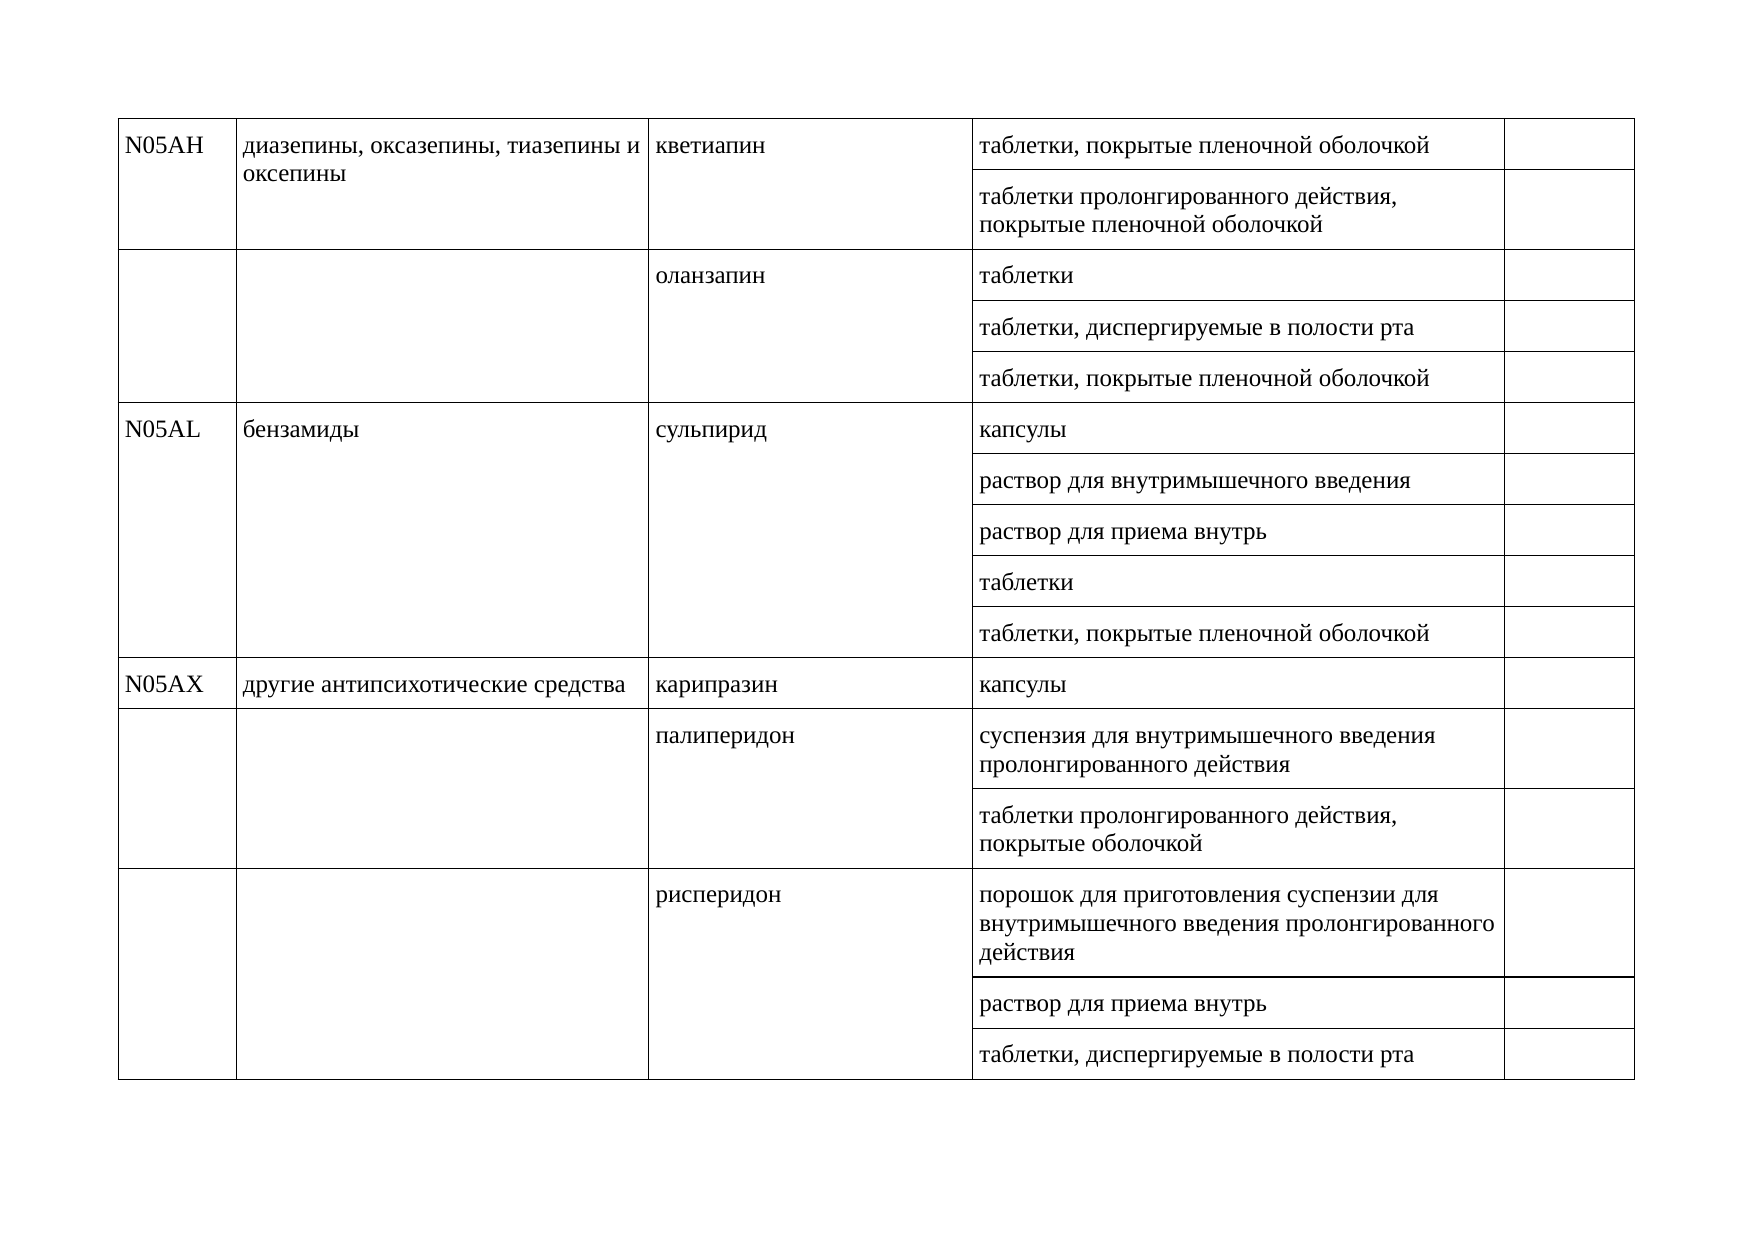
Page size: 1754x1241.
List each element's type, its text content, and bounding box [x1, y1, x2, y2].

table_cell [1505, 869, 1634, 976]
table_cell [119, 709, 236, 868]
table_cell N05AH [119, 119, 236, 249]
table_cell [237, 709, 648, 868]
table_cell таблетки, покрытые пленочной оболочкой [973, 352, 1504, 402]
table_cell [1505, 352, 1634, 402]
table_cell [1505, 119, 1634, 169]
table_cell порошок для приготовления суспензии для внутримышечного введения пролонгированного действия [973, 869, 1504, 976]
table_cell сульпирид [649, 403, 972, 657]
table_cell раствор для приема внутрь [973, 505, 1504, 555]
table_cell капсулы [973, 658, 1504, 708]
table_cell раствор для внутримышечного введения [973, 454, 1504, 504]
table_cell таблетки пролонгированного действия, покрытые пленочной оболочкой [973, 170, 1504, 249]
table_cell таблетки, диспергируемые в полости рта [973, 301, 1504, 351]
table_cell диазепины, оксазепины, тиазепины и оксепины [237, 119, 648, 249]
table_cell [1505, 607, 1634, 657]
table_cell кветиапин [649, 119, 972, 249]
table_cell [119, 869, 236, 1078]
table_cell [119, 250, 236, 402]
table_cell другие антипсихотические средства [237, 658, 648, 708]
table_cell [1505, 250, 1634, 300]
table_cell [237, 869, 648, 1078]
table_cell [1505, 403, 1634, 453]
table_cell таблетки [973, 250, 1504, 300]
table_cell таблетки пролонгированного действия, покрытые оболочкой [973, 789, 1504, 868]
table_cell таблетки, диспергируемые в полости рта [973, 1029, 1504, 1078]
table_cell суспензия для внутримышечного введения пролонгированного действия [973, 709, 1504, 788]
table_cell палиперидон [649, 709, 972, 868]
table_cell рисперидон [649, 869, 972, 1078]
table_cell таблетки, покрытые пленочной оболочкой [973, 119, 1504, 169]
table_cell карипразин [649, 658, 972, 708]
table_cell N05AL [119, 403, 236, 657]
table_cell [1505, 454, 1634, 504]
table_cell [1505, 301, 1634, 351]
table_cell [1505, 170, 1634, 249]
table_cell таблетки, покрытые пленочной оболочкой [973, 607, 1504, 657]
table_cell раствор для приема внутрь [973, 978, 1504, 1027]
table_cell таблетки [973, 556, 1504, 606]
table_cell оланзапин [649, 250, 972, 402]
table_cell [1505, 505, 1634, 555]
table_cell капсулы [973, 403, 1504, 453]
table_cell N05AX [119, 658, 236, 708]
table_cell [1505, 978, 1634, 1027]
table_cell [1505, 709, 1634, 788]
table_cell [1505, 556, 1634, 606]
table_cell [1505, 1029, 1634, 1078]
table_cell [1505, 658, 1634, 708]
table_cell [237, 250, 648, 402]
table_cell бензамиды [237, 403, 648, 657]
table_cell [1505, 789, 1634, 868]
